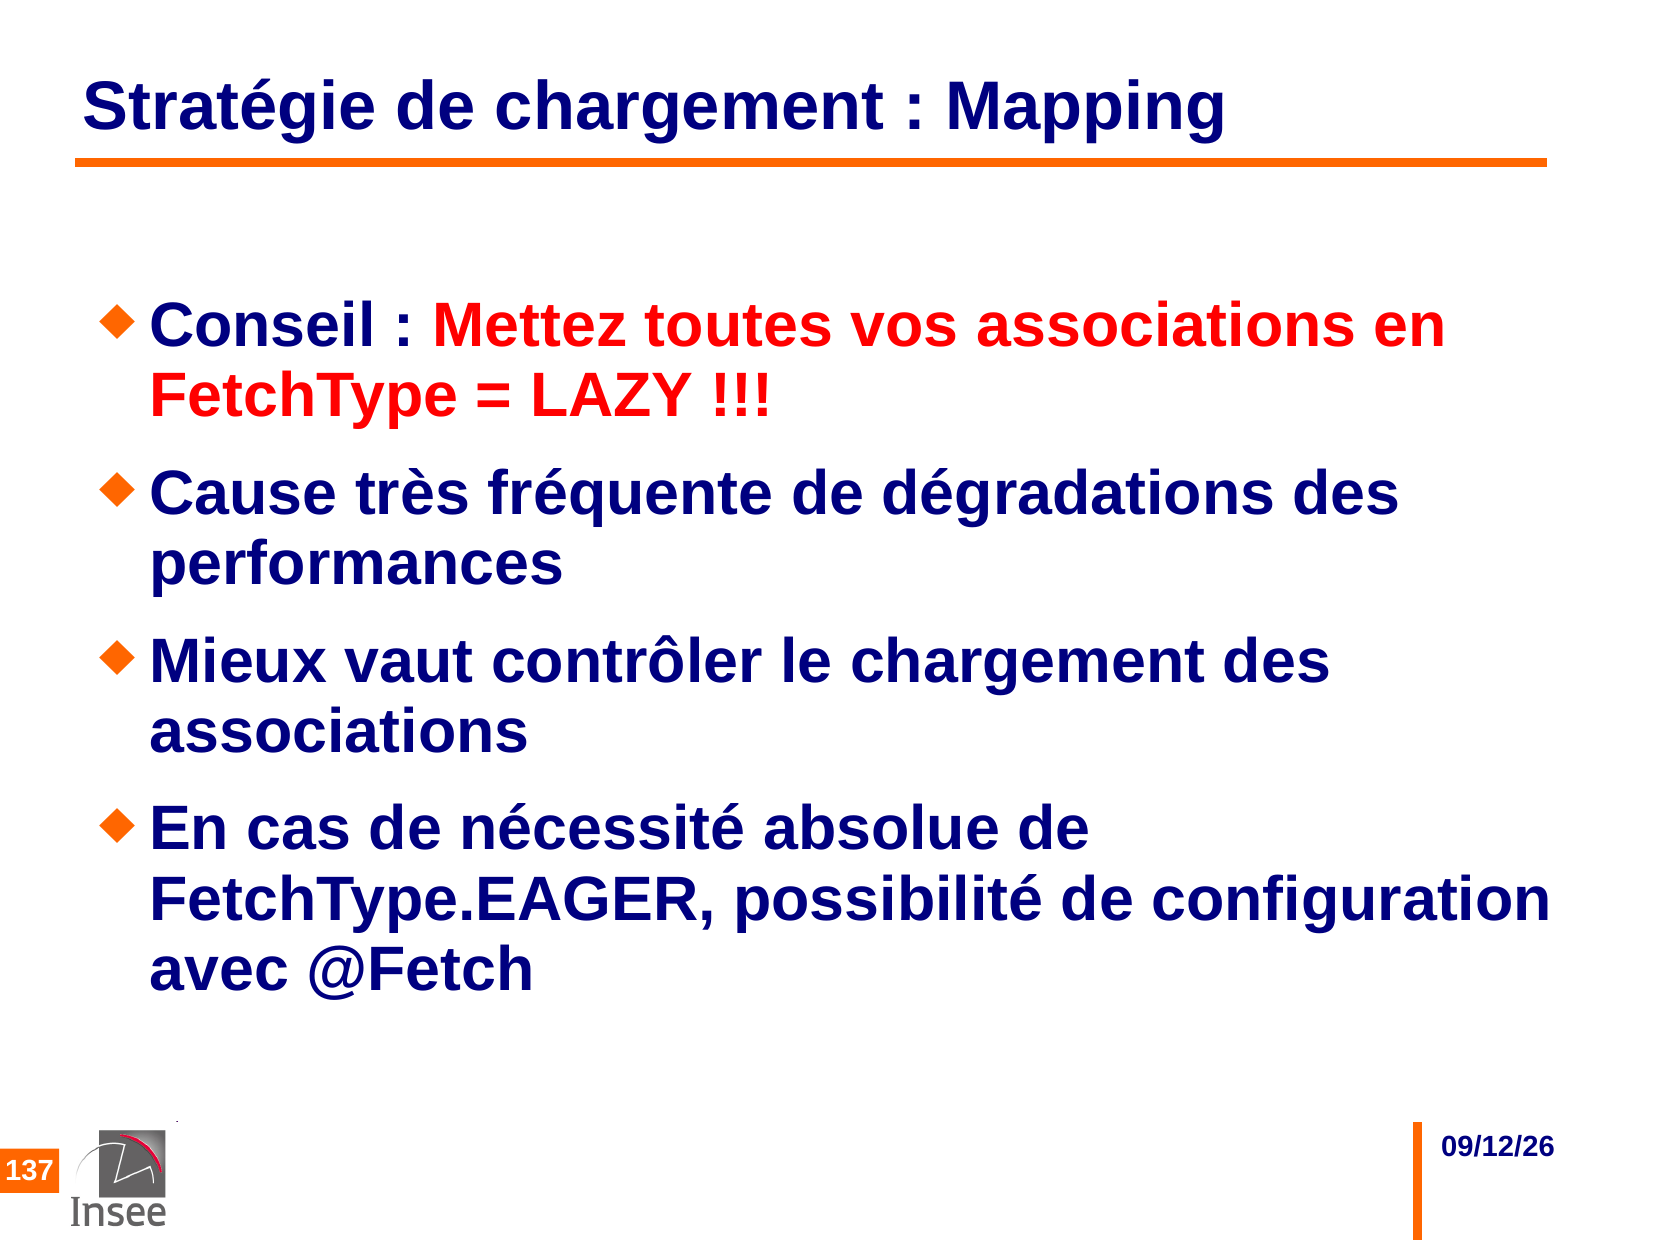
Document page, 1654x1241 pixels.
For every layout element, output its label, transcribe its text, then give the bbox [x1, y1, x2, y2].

title Stratégie de chargement : Mapping [82, 49, 1619, 163]
list Conseil : Mettez toutes vos associations en FetchType = LAZY !!! Cause très fréquente de dégradations des performances Mieux vaut contrôler le chargement des associations En cas de nécessité absolue de FetchType.EAGER, possibilité de configuration avec @Fetch [82, 290, 1571, 1010]
picture [62, 1121, 178, 1241]
